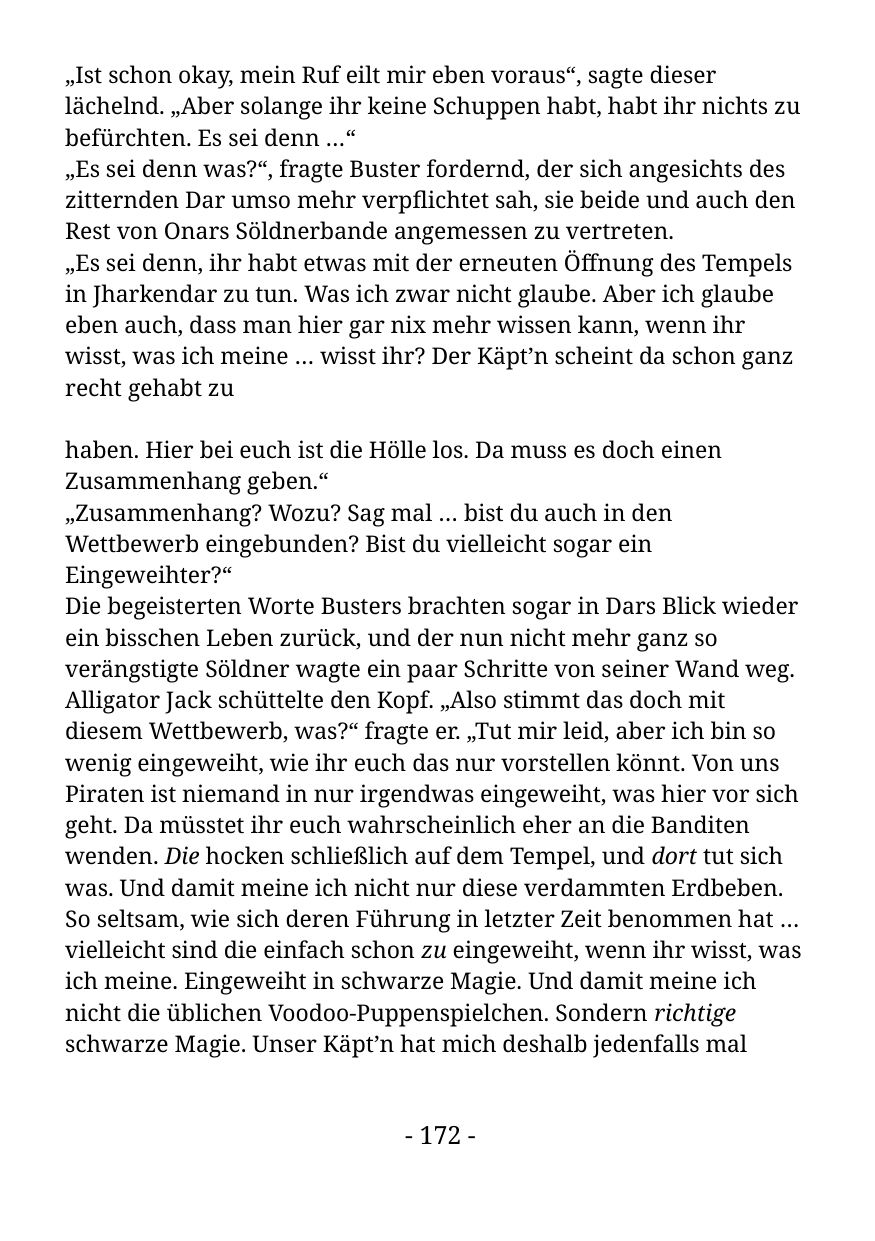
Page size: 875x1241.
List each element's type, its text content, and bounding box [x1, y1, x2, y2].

text „Ist schon okay, mein Ruf eilt mir eben voraus“, sagte dieser lächelnd. „Aber solange ihr keine Schuppen habt, habt ihr nichts zu befürchten. Es sei denn …“ „Es sei denn was?“, fragte Buster fordernd, der sich angesichts des zitternden Dar umso mehr verpflichtet sah, sie beide und auch den Rest von Onars Söldnerbande angemessen zu vertreten. „Es sei denn, ihr habt etwas mit der erneuten Öffnung des Tempels in Jharkendar zu tun. Was ich zwar nicht glaube. Aber ich glaube eben auch, dass man hier gar nix mehr wissen kann, wenn ihr wisst, was ich meine … wisst ihr? Der Käpt’n scheint da schon ganz recht gehabt zu [65, 59, 809, 403]
text haben. Hier bei euch ist die Hölle los. Da muss es doch einen Zusammenhang geben.“ „Zusammenhang? Wozu? Sag mal … bist du auch in den Wettbewerb eingebunden? Bist du vielleicht sogar ein Eingeweihter?“ Die begeisterten Worte Busters brachten sogar in Dars Blick wieder ein bisschen Leben zurück, und der nun nicht mehr ganz so verängstigte Söldner wagte ein paar Schritte von seiner Wand weg. Alligator Jack schüttelte den Kopf. „Also stimmt das doch mit diesem Wettbewerb, was?“ fragte er. „Tut mir leid, aber ich bin so wenig eingeweiht, wie ihr euch das nur vorstellen könnt. Von uns Piraten ist niemand in nur irgendwas eingeweiht, was hier vor sich geht. Da müsstet ihr euch wahrscheinlich eher an die Banditen wenden. Die hocken schließlich auf dem Tempel, und dort tut sich was. Und damit meine ich nicht nur diese verdammten Erdbeben. So seltsam, wie sich deren Führung in letzter Zeit benommen hat … vielleicht sind die einfach schon zu eingeweiht, wenn ihr wisst, was ich meine. Eingeweiht in schwarze Magie. Und damit meine ich nicht die üblichen Voodoo-Puppenspielchen. Sondern richtige schwarze Magie. Unser Käpt’n hat mich deshalb jedenfalls mal [65, 434, 809, 1059]
